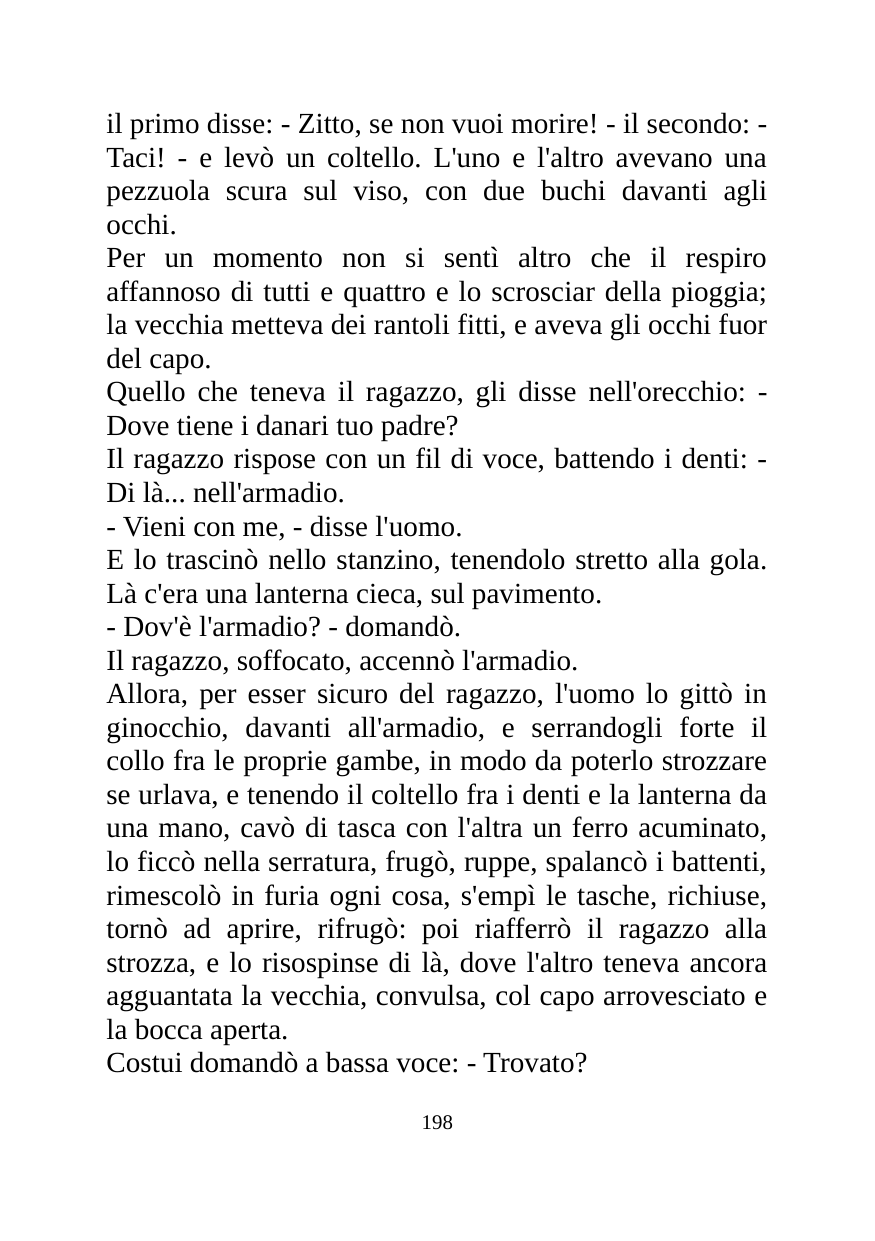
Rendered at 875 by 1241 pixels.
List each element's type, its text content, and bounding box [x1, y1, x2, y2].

text Il ragazzo, soffocato, accennò l'armadio. [106, 643, 768, 676]
text Quello che teneva il ragazzo, gli disse nell'orecchio: - Dove tiene i danari tuo padre? [106, 374, 768, 442]
text il primo disse: - Zitto, se non vuoi morire! - il secondo: - Taci! - e levò un coltello. L'uno e l'altro avevano una pezzuola scura sul viso, con due buchi davanti agli occhi. [106, 106, 768, 240]
text - Dov'è l'armadio? - domandò. [106, 609, 768, 643]
text - Vieni con me, - disse l'uomo. [106, 509, 768, 542]
text Costui domandò a bassa voce: - Trovato? [106, 1045, 768, 1079]
text Il ragazzo rispose con un fil di voce, battendo i denti: - Di là... nell'armadio. [106, 442, 768, 509]
text E lo trascinò nello stanzino, tenendolo stretto alla gola. Là c'era una lanterna cieca, sul pavimento. [106, 542, 768, 609]
text Per un momento non si sentì altro che il respiro affannoso di tutti e quattro e lo scrosciar della pioggia; la vecchia metteva dei rantoli fitti, e aveva gli occhi fuor del capo. [106, 240, 768, 374]
text Allora, per esser sicuro del ragazzo, l'uomo lo gittò in ginocchio, davanti all'armadio, e serrandogli forte il collo fra le proprie gambe, in modo da poterlo strozzare se urlava, e tenendo il coltello fra i denti e la lanterna da una mano, cavò di tasca con l'altra un ferro acuminato, lo ficcò nella serratura, frugò, ruppe, spalancò i battenti, rimescolò in furia ogni cosa, s'empì le tasche, richiuse, tornò ad aprire, rifrugò: poi riafferrò il ragazzo alla strozza, e lo risospinse di là, dove l'altro teneva ancora agguantata la vecchia, convulsa, col capo arrovesciato e la bocca aperta. [106, 676, 768, 1045]
